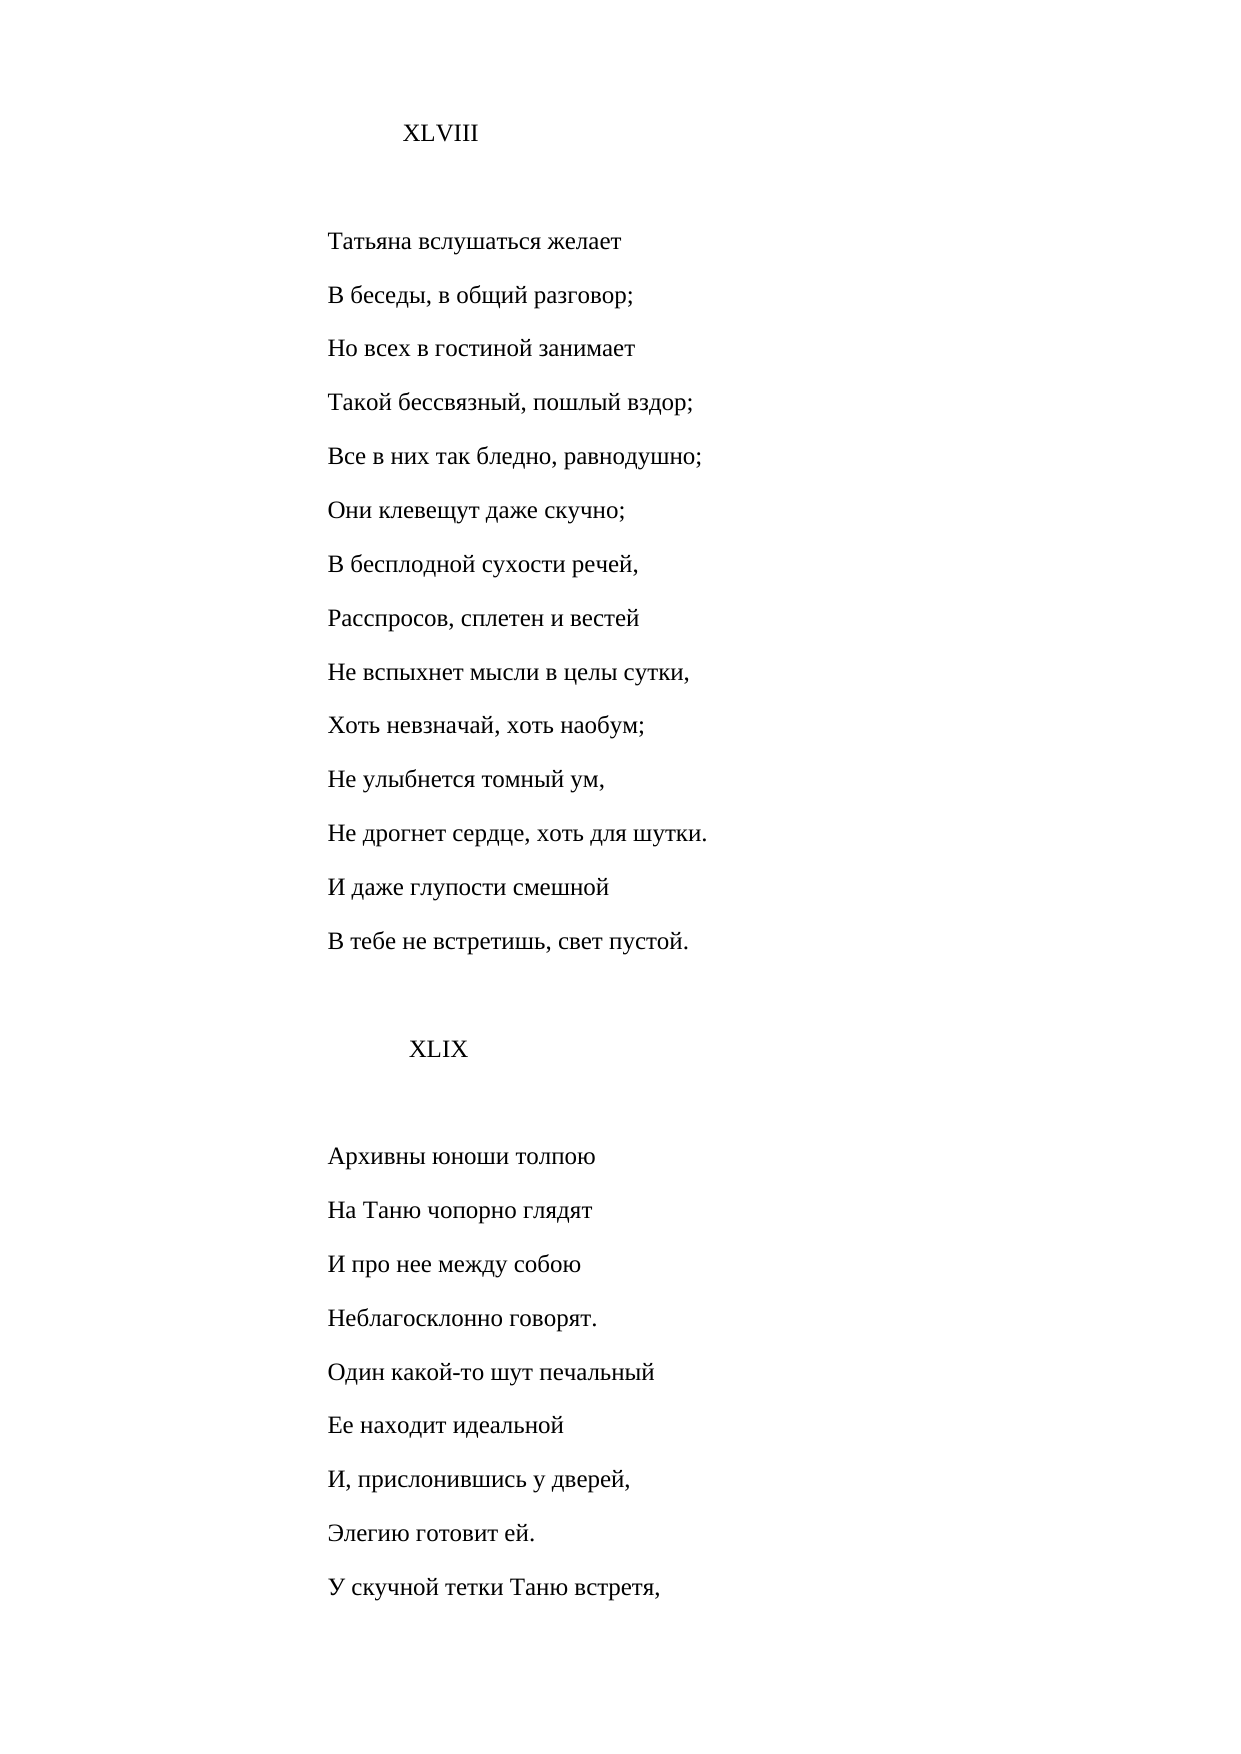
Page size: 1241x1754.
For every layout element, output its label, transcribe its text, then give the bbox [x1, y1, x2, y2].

text Они клевещут даже скучно; [177, 495, 1152, 524]
text Татьяна вслушаться желает [177, 226, 1152, 254]
text И про нее между собою [177, 1249, 1152, 1278]
text Неблагосклонно говорят. [177, 1303, 1152, 1332]
text Один какой-то шут печальный [177, 1357, 1152, 1386]
text Ее находит идеальной [177, 1411, 1152, 1439]
text Хоть невзначай, хоть наобум; [177, 711, 1152, 739]
text Элегию готовит ей. [177, 1518, 1152, 1547]
text В беседы, в общий разговор; [177, 280, 1152, 308]
text Такой бессвязный, пошлый вздор; [177, 387, 1152, 416]
text У скучной тетки Таню встретя, [177, 1572, 1152, 1601]
text Не вспыхнет мысли в целы сутки, [177, 657, 1152, 685]
text В тебе не встретишь, свет пустой. [177, 926, 1152, 955]
text Не дрогнет сердце, хоть для шутки. [177, 818, 1152, 847]
text Все в них так бледно, равнодушно; [177, 441, 1152, 470]
text XLIX [177, 1034, 1152, 1062]
text Не улыбнется томный ум, [177, 764, 1152, 793]
text Архивны юноши толпою [177, 1141, 1152, 1170]
text Но всех в гостиной занимает [177, 333, 1152, 362]
text На Таню чопорно глядят [177, 1195, 1152, 1224]
text И даже глупости смешной [177, 872, 1152, 901]
text В бесплодной сухости речей, [177, 549, 1152, 578]
text Расспросов, сплетен и вестей [177, 603, 1152, 632]
text И, прислонившись у дверей, [177, 1464, 1152, 1493]
text XLVIII [177, 118, 1152, 147]
